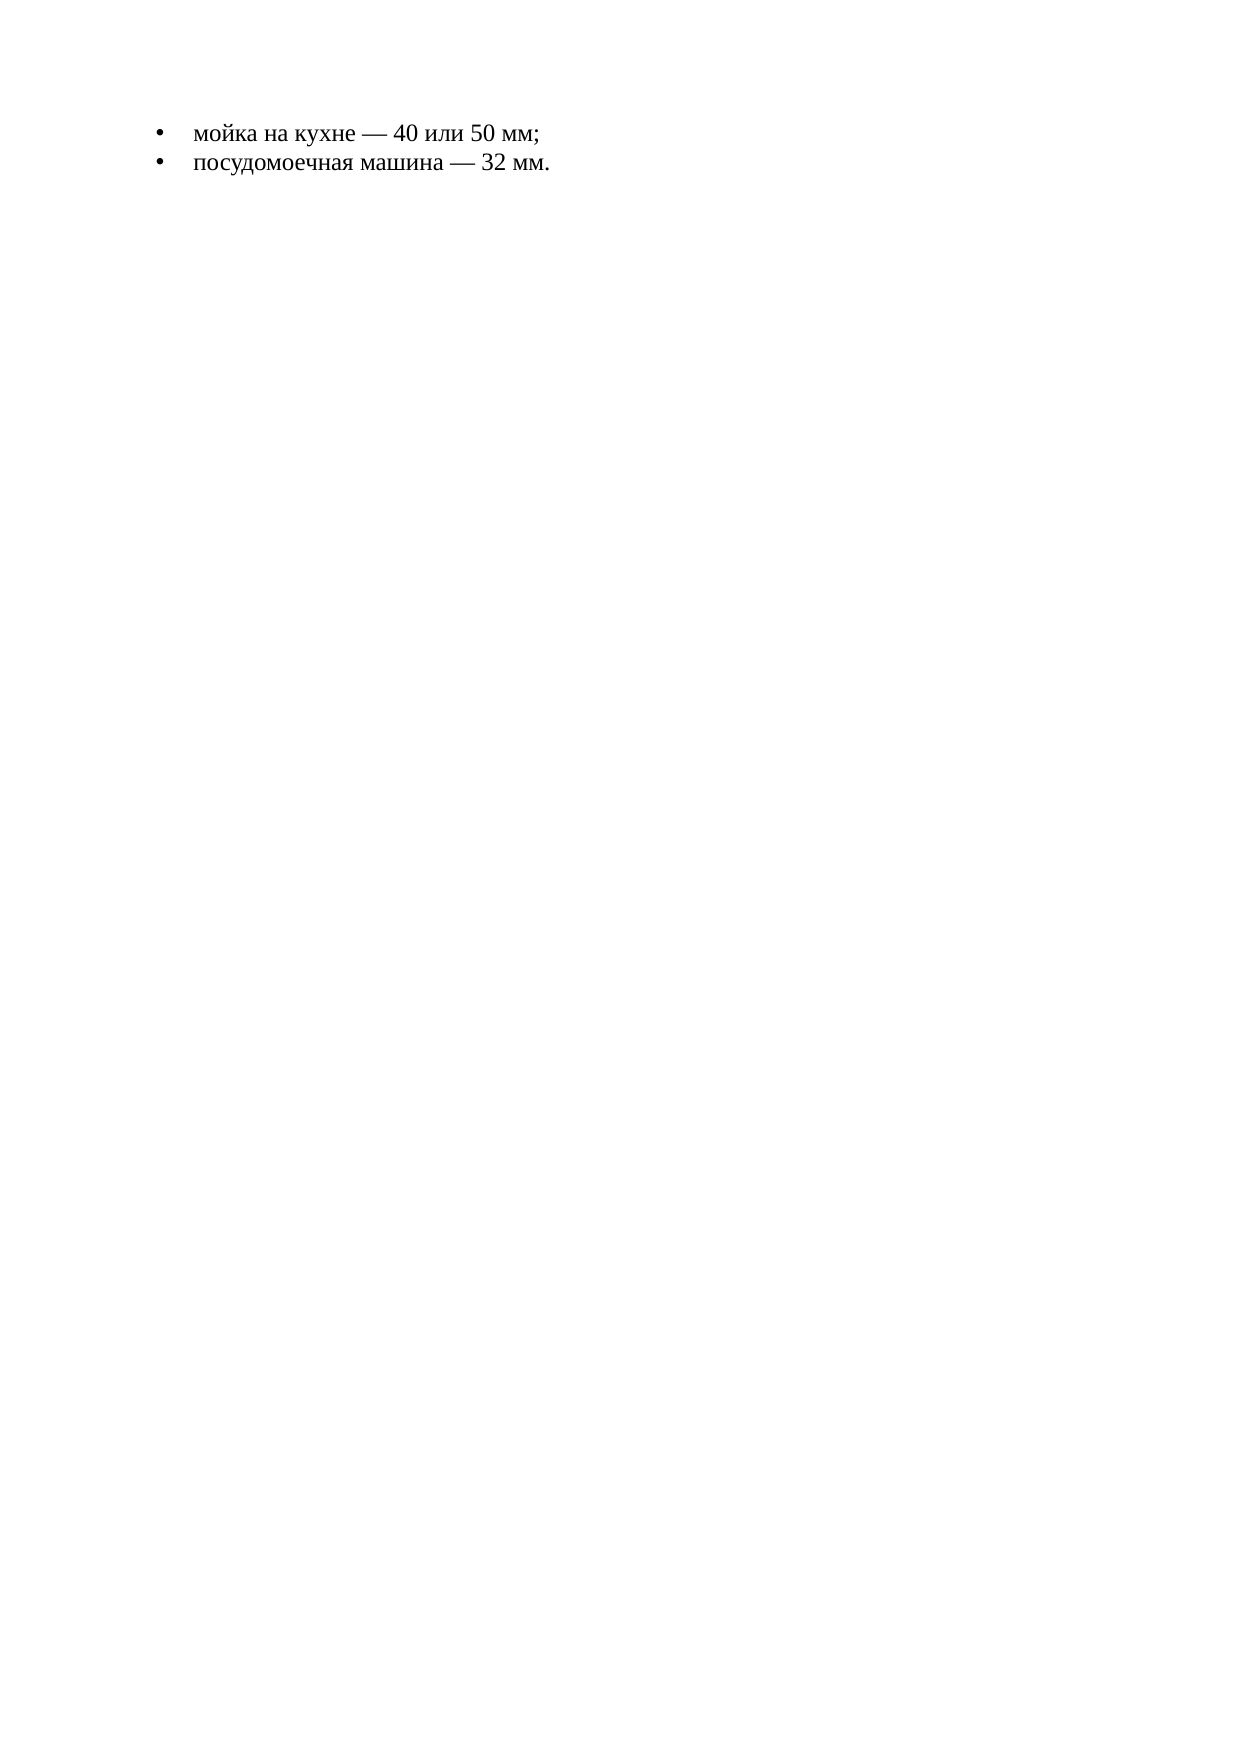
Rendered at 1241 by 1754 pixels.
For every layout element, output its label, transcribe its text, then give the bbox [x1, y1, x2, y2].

list посудомоечная машина — 32 мм. [156, 147, 1122, 176]
list мойка на кухне — 40 или 50 мм; [156, 118, 1122, 147]
